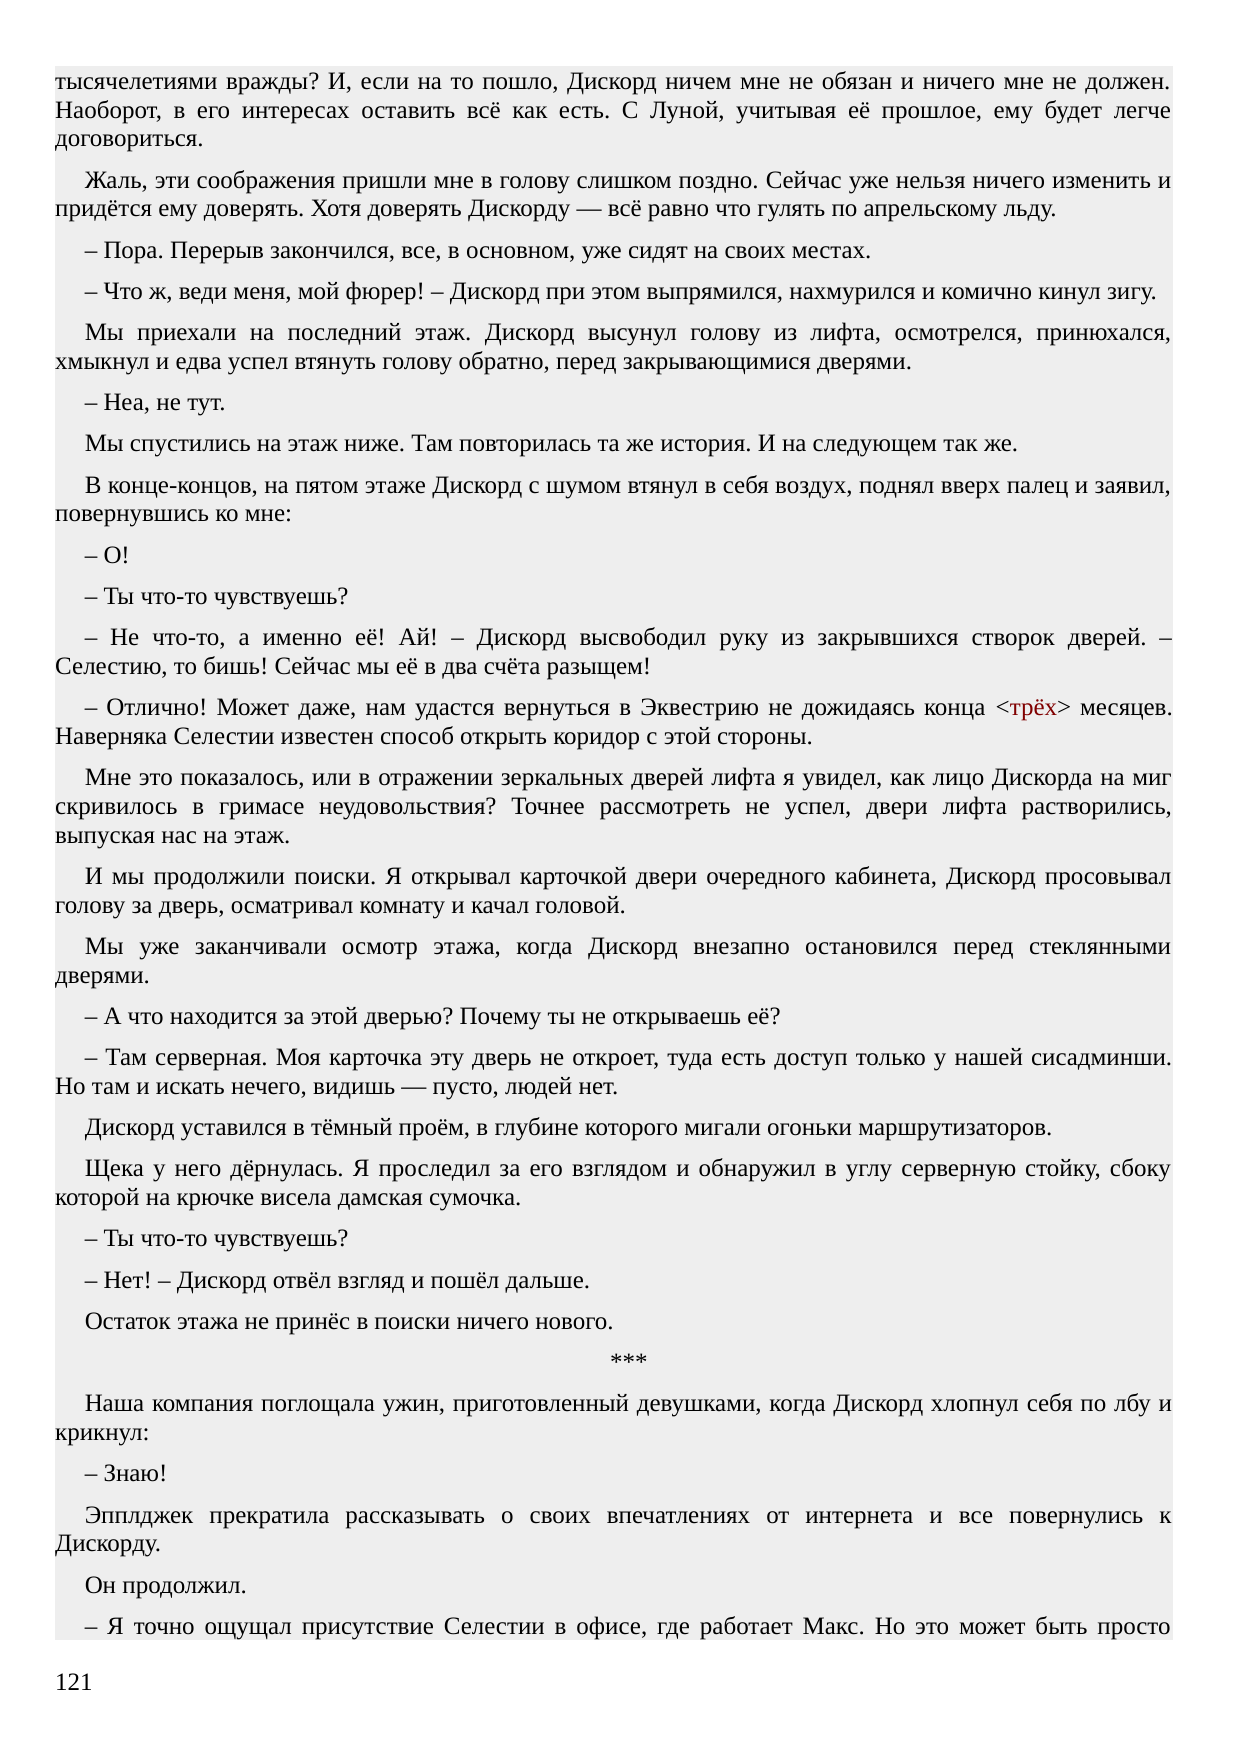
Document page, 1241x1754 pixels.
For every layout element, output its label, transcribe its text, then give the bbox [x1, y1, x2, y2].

text Мы приехали на последний этаж. Дискорд высунул голову из лифта, осмотрелся, принюхался, хмыкнул и едва успел втянуть голову обратно, перед закрывающимися дверями. [55, 317, 1173, 375]
text – Знаю! [55, 1458, 1173, 1487]
text Дискорд уставился в тёмный проём, в глубине которого мигали огоньки маршрутизаторов. [55, 1112, 1173, 1141]
text Щека у него дёрнулась. Я проследил за его взглядом и обнаружил в углу серверную стойку, сбоку которой на крючке висела дамская сумочка. [55, 1153, 1173, 1211]
text – Неа, не тут. [55, 387, 1173, 416]
text Мы уже заканчивали осмотр этажа, когда Дискорд внезапно остановился перед стеклянными дверями. [55, 931, 1173, 988]
text Жаль, эти соображения пришли мне в голову слишком поздно. Сейчас уже нельзя ничего изменить и придётся ему доверять. Хотя доверять Дискорду — всё равно что гулять по апрельскому льду. [55, 165, 1173, 222]
text Мне это показалось, или в отражении зеркальных дверей лифта я увидел, как лицо Дискорда на миг скривилось в гримасе неудовольствия? Точнее рассмотреть не успел, двери лифта растворились, выпуская нас на этаж. [55, 762, 1173, 848]
text – Отлично! Может даже, нам удастся вернуться в Эквестрию не дожидаясь конца <трёх> месяцев. Наверняка Селестии известен способ открыть коридор с этой стороны. [55, 692, 1173, 750]
text – Пора. Перерыв закончился, все, в основном, уже сидят на своих местах. [55, 235, 1173, 263]
text – Ты что-то чувствуешь? [55, 581, 1173, 610]
text – Что ж, веди меня, мой фюрер! – Дискорд при этом выпрямился, нахмурился и комично кинул зигу. [55, 276, 1173, 305]
text – О! [55, 540, 1173, 568]
text *** [55, 1347, 1173, 1376]
text Остаток этажа не принёс в поиски ничего нового. [55, 1306, 1173, 1335]
text Наша компания поглощала ужин, приготовленный девушками, когда Дискорд хлопнул себя по лбу и крикнул: [55, 1388, 1173, 1446]
text И мы продолжили поиски. Я открывал карточкой двери очередного кабинета, Дискорд просовывал голову за дверь, осматривал комнату и качал головой. [55, 861, 1173, 918]
text Он продолжил. [55, 1570, 1173, 1598]
text Мы спустились на этаж ниже. Там повторилась та же история. И на следующем так же. [55, 428, 1173, 457]
text – А что находится за этой дверью? Почему ты не открываешь её? [55, 1001, 1173, 1030]
text – Я точно ощущал присутствие Селестии в офисе, где работает Макс. Но это может быть просто [55, 1611, 1173, 1640]
text тысячелетиями вражды? И, если на то пошло, Дискорд ничем мне не обязан и ничего мне не должен. Наоборот, в его интересах оставить всё как есть. С Луной, учитывая её прошлое, ему будет легче договориться. [55, 66, 1173, 152]
text В конце-концов, на пятом этаже Дискорд с шумом втянул в себя воздух, поднял вверх палец и заявил, повернувшись ко мне: [55, 470, 1173, 527]
text – Ты что-то чувствуешь? [55, 1223, 1173, 1252]
text – Нет! – Дискорд отвёл взгляд и пошёл дальше. [55, 1265, 1173, 1293]
text Эпплджек прекратила рассказывать о своих впечатлениях от интернета и все повернулись к Дискорду. [55, 1500, 1173, 1557]
text – Там серверная. Моя карточка эту дверь не откроет, туда есть доступ только у нашей сисадминши. Но там и искать нечего, видишь — пусто, людей нет. [55, 1042, 1173, 1100]
text – Не что-то, а именно её! Ай! – Дискорд высвободил руку из закрывшихся створок дверей. – Селестию, то бишь! Сейчас мы её в два счёта разыщем! [55, 622, 1173, 680]
